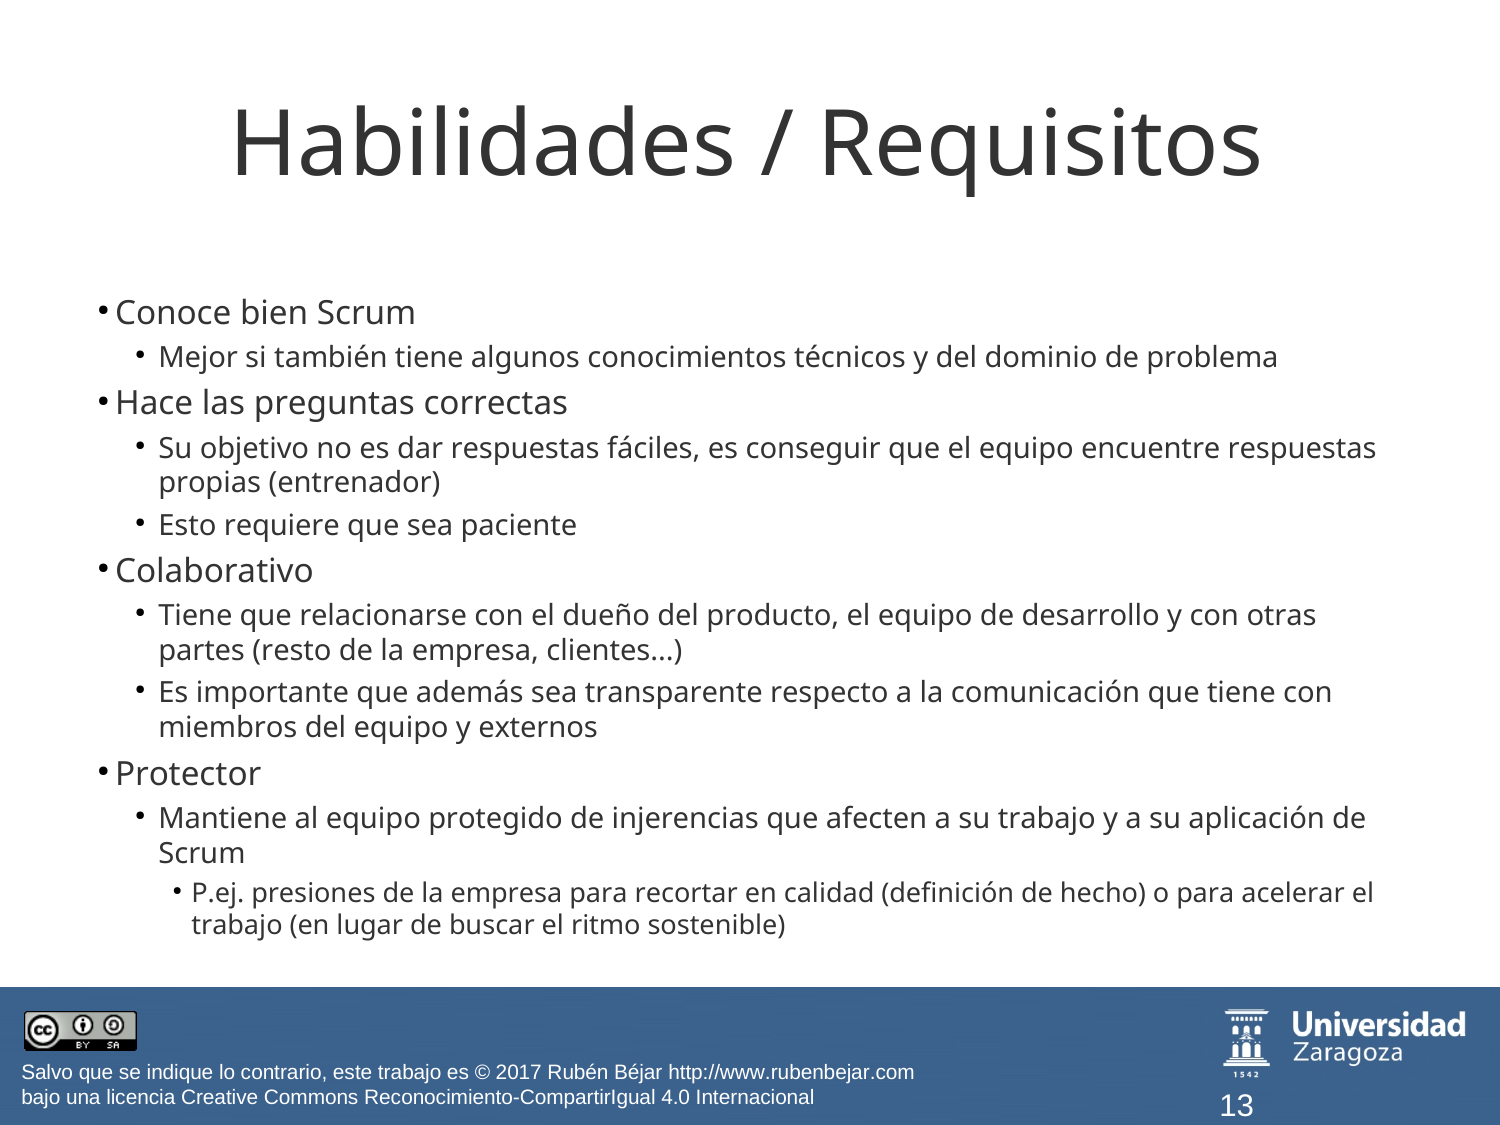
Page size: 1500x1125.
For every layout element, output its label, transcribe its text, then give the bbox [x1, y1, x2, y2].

title Habilidades / Requisitos [74, 21, 1420, 257]
list Conoce bien Scrum Mejor si también tiene algunos conocimientos técnicos y del dominio de problema Hace las preguntas correctas Su objetivo no es dar respuestas fáciles, es conseguir que el equipo encuentre respuestas propias (entrenador) Esto requiere que sea paciente Colaborativo Tiene que relacionarse con el dueño del producto, el equipo de desarrollo y con otras partes (resto de la empresa, clientes...) Es importante que además sea transparente respecto a la comunicación que tiene con miembros del equipo y externos Protector Mantiene al equipo protegido de injerencias que afecten a su trabajo y a su aplicación de Scrum P.ej. presiones de la empresa para recortar en calidad (definición de hecho) o para acelerar el trabajo (en lugar de buscar el ritmo sostenible) [82, 283, 1418, 957]
picture [0, 987, 1500, 1125]
